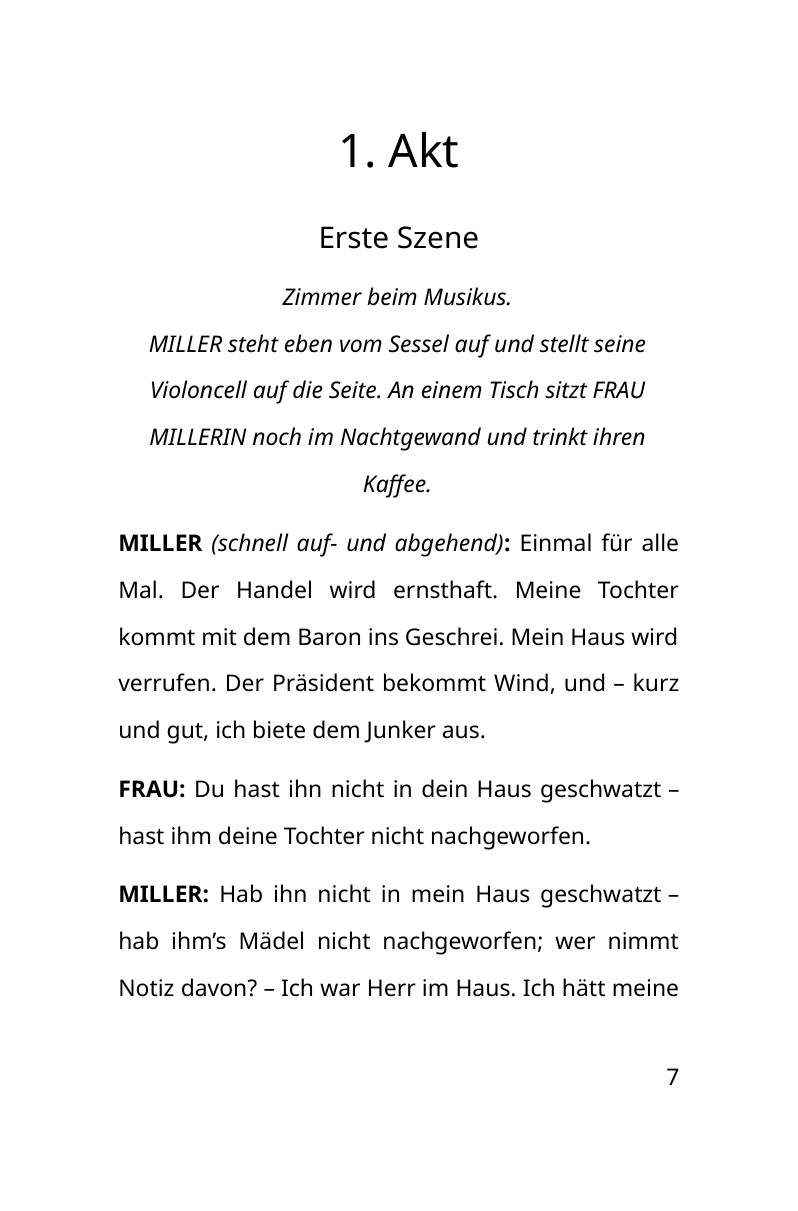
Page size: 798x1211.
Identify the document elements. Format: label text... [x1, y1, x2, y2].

text MILLER: Hab ihn nicht in mein Haus geschwatzt – hab ihm’s Mädel nicht nachgeworfen; wer nimmt Notiz davon? – Ich war Herr im Haus. Ich hätt meine [118, 878, 679, 1003]
subtitle Erste Szene [118, 216, 679, 257]
text FRAU: Du hast ihn nicht in dein Haus geschwatzt – hast ihm deine Tochter nicht nachgeworfen. [118, 773, 679, 851]
subtitle 1. Akt [118, 118, 679, 181]
text Zimmer beim Musikus. MILLER steht eben vom Sessel auf und stellt seine Violoncell auf die Seite. An einem Tisch sitzt FRAU MILLERIN noch im Nachtgewand und trinkt ihren Kaffee. [118, 281, 679, 499]
text MILLER (schnell auf- und abgehend): Einmal für alle Mal. Der Handel wird ernsthaft. Meine Tochter kommt mit dem Baron ins Geschrei. Mein Haus wird verrufen. Der Präsident bekommt Wind, und – kurz und gut, ich biete dem Junker aus. [118, 527, 679, 746]
